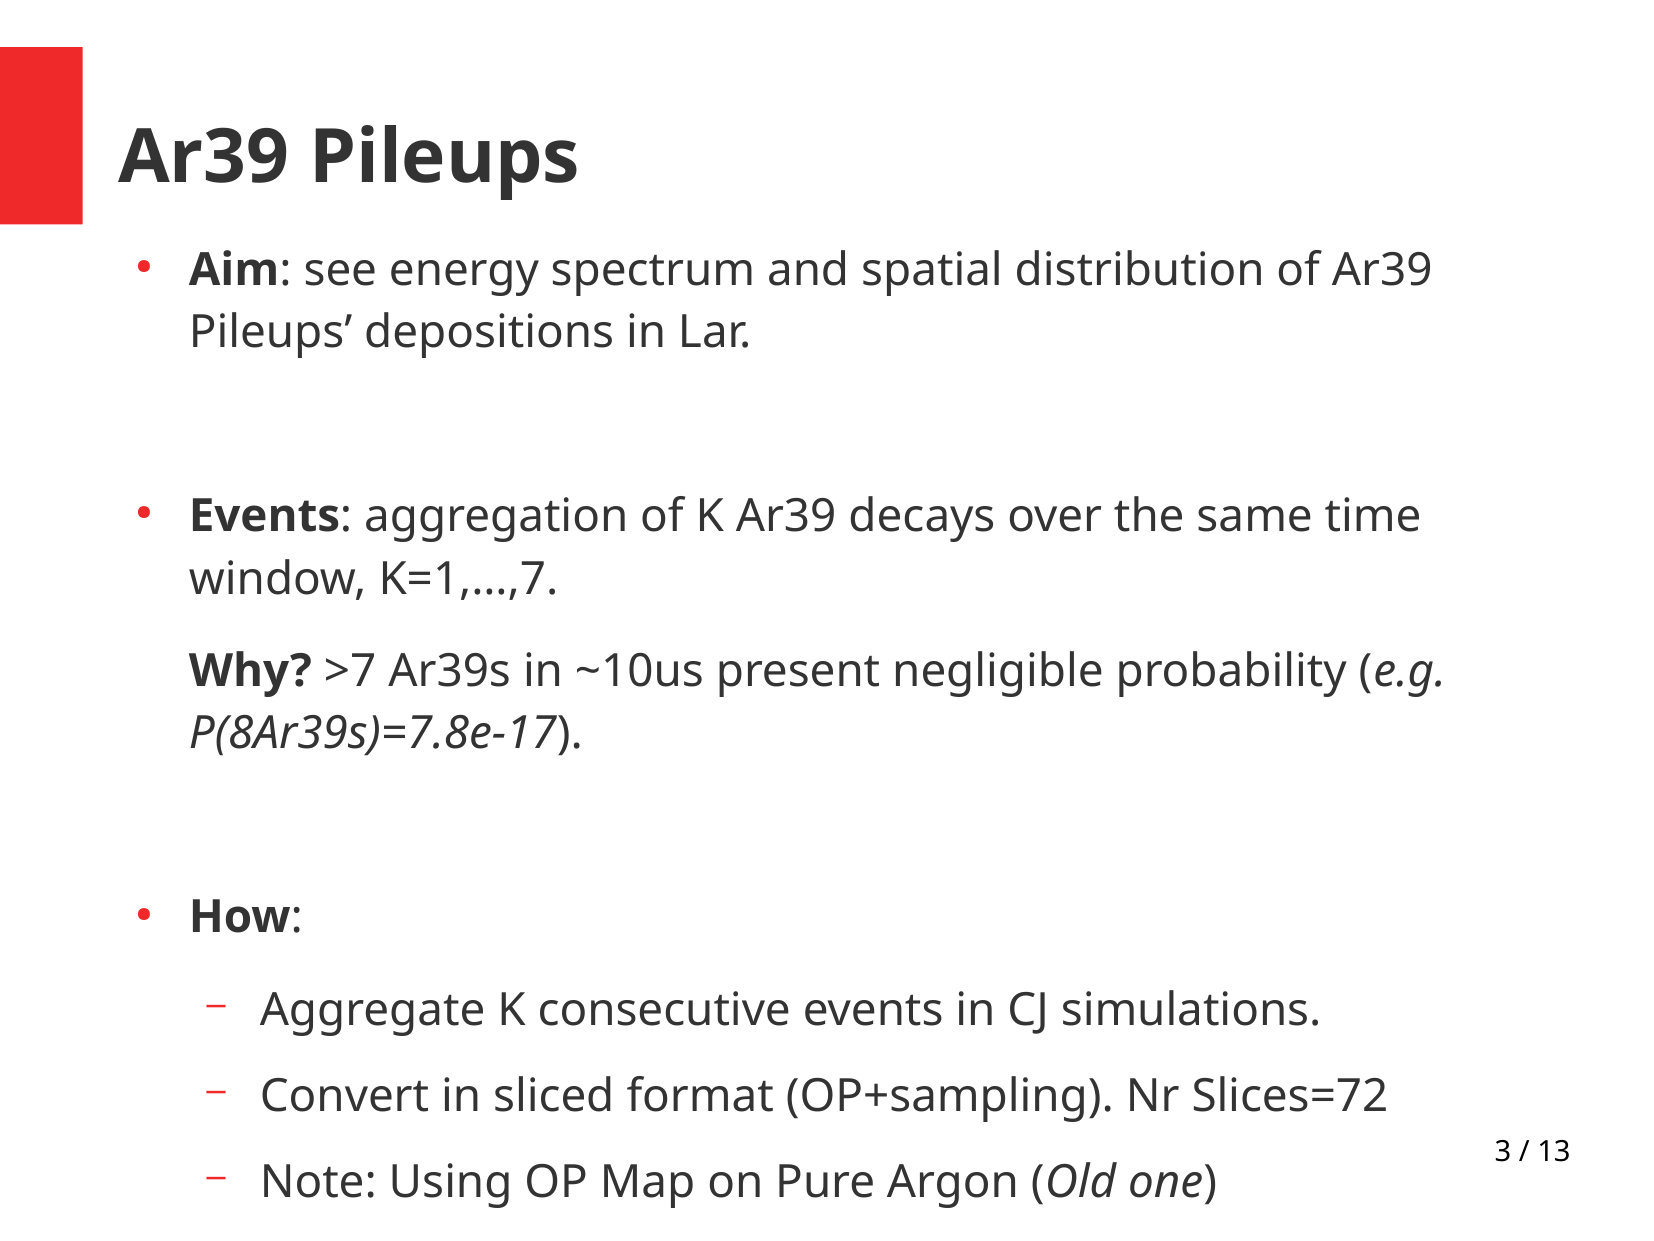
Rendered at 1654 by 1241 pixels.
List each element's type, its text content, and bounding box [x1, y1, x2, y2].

list Aim: see energy spectrum and spatial distribution of Ar39 Pileups’ depositions in Lar. Events: aggregation of K Ar39 decays over the same time window, K=1,…,7. Why? >7 Ar39s in ~10us present negligible probability (e.g. P(8Ar39s)=7.8e-17). How: Aggregate K consecutive events in CJ simulations. Convert in sliced format (OP+sampling). Nr Slices=72 Note: Using OP Map on Pure Argon (Old one) [118, 236, 1536, 1134]
title Ar39 Pileups [118, 49, 1571, 257]
